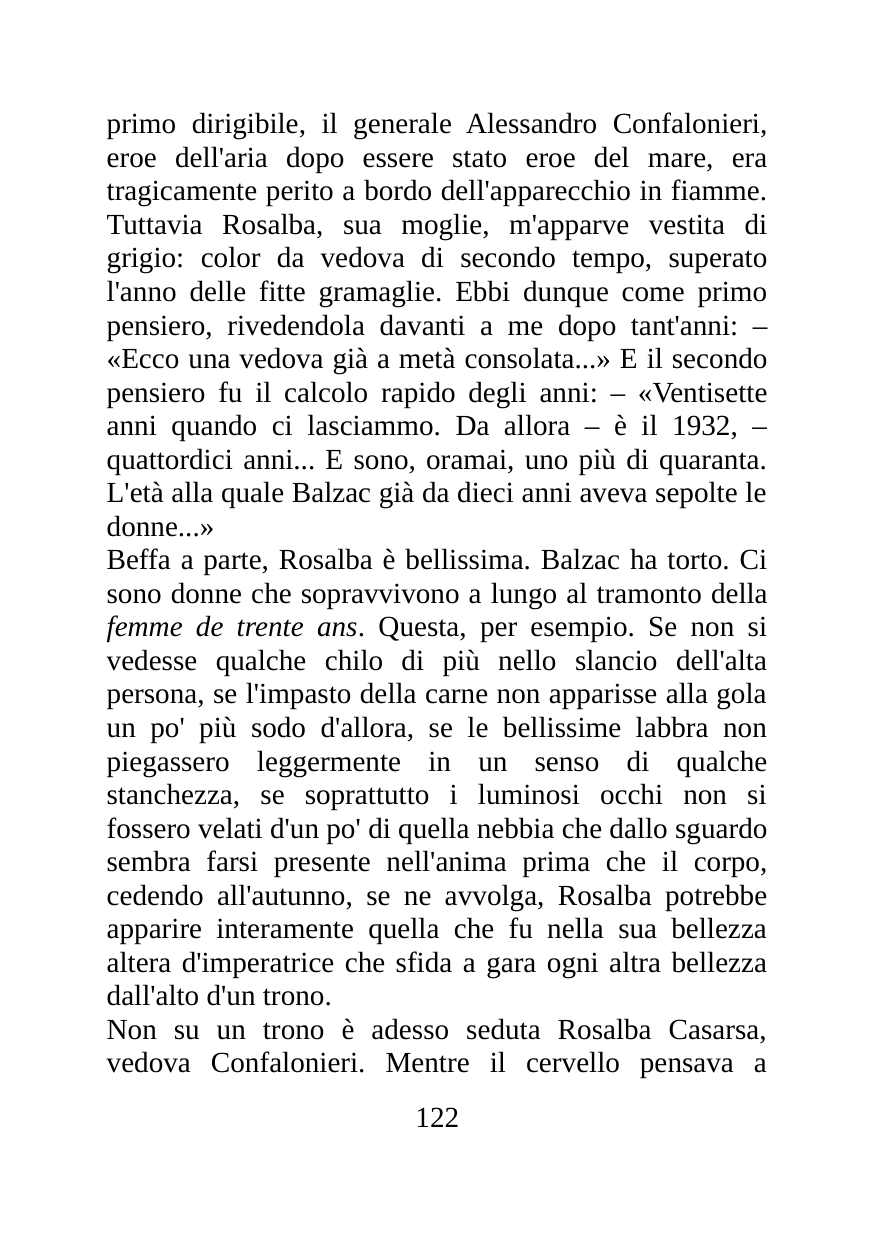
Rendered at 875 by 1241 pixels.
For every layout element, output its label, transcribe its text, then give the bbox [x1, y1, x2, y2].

text primo dirigibile, il generale Alessandro Confalonieri, eroe dell'aria dopo essere stato eroe del mare, era tragicamente perito a bordo dell'apparecchio in fiamme. Tuttavia Rosalba, sua moglie, m'apparve vestita di grigio: color da vedova di secondo tempo, superato l'anno delle fitte gramaglie. Ebbi dunque come primo pensiero, rivedendola davanti a me dopo tant'anni: – «Ecco una vedova già a metà consolata...» E il secondo pensiero fu il calcolo rapido degli anni: – «Ventisette anni quando ci lasciammo. Da allora – è il 1932, – quattordici anni... E sono, oramai, uno più di quaranta. L'età alla quale Balzac già da dieci anni aveva sepolte le donne...» [106, 106, 768, 542]
text Beffa a parte, Rosalba è bellissima. Balzac ha torto. Ci sono donne che sopravvivono a lungo al tramonto della femme de trente ans. Questa, per esempio. Se non si vedesse qualche chilo di più nello slancio dell'alta persona, se l'impasto della carne non apparisse alla gola un po' più sodo d'allora, se le bellissime labbra non piegassero leggermente in un senso di qualche stanchezza, se soprattutto i luminosi occhi non si fossero velati d'un po' di quella nebbia che dallo sguardo sembra farsi presente nell'anima prima che il corpo, cedendo all'autunno, se ne avvolga, Rosalba potrebbe apparire interamente quella che fu nella sua bellezza altera d'imperatrice che sfida a gara ogni altra bellezza dall'alto d'un trono. [106, 542, 768, 1012]
text Non su un trono è adesso seduta Rosalba Casarsa, vedova Confalonieri. Mentre il cervello pensava a [106, 1012, 768, 1079]
